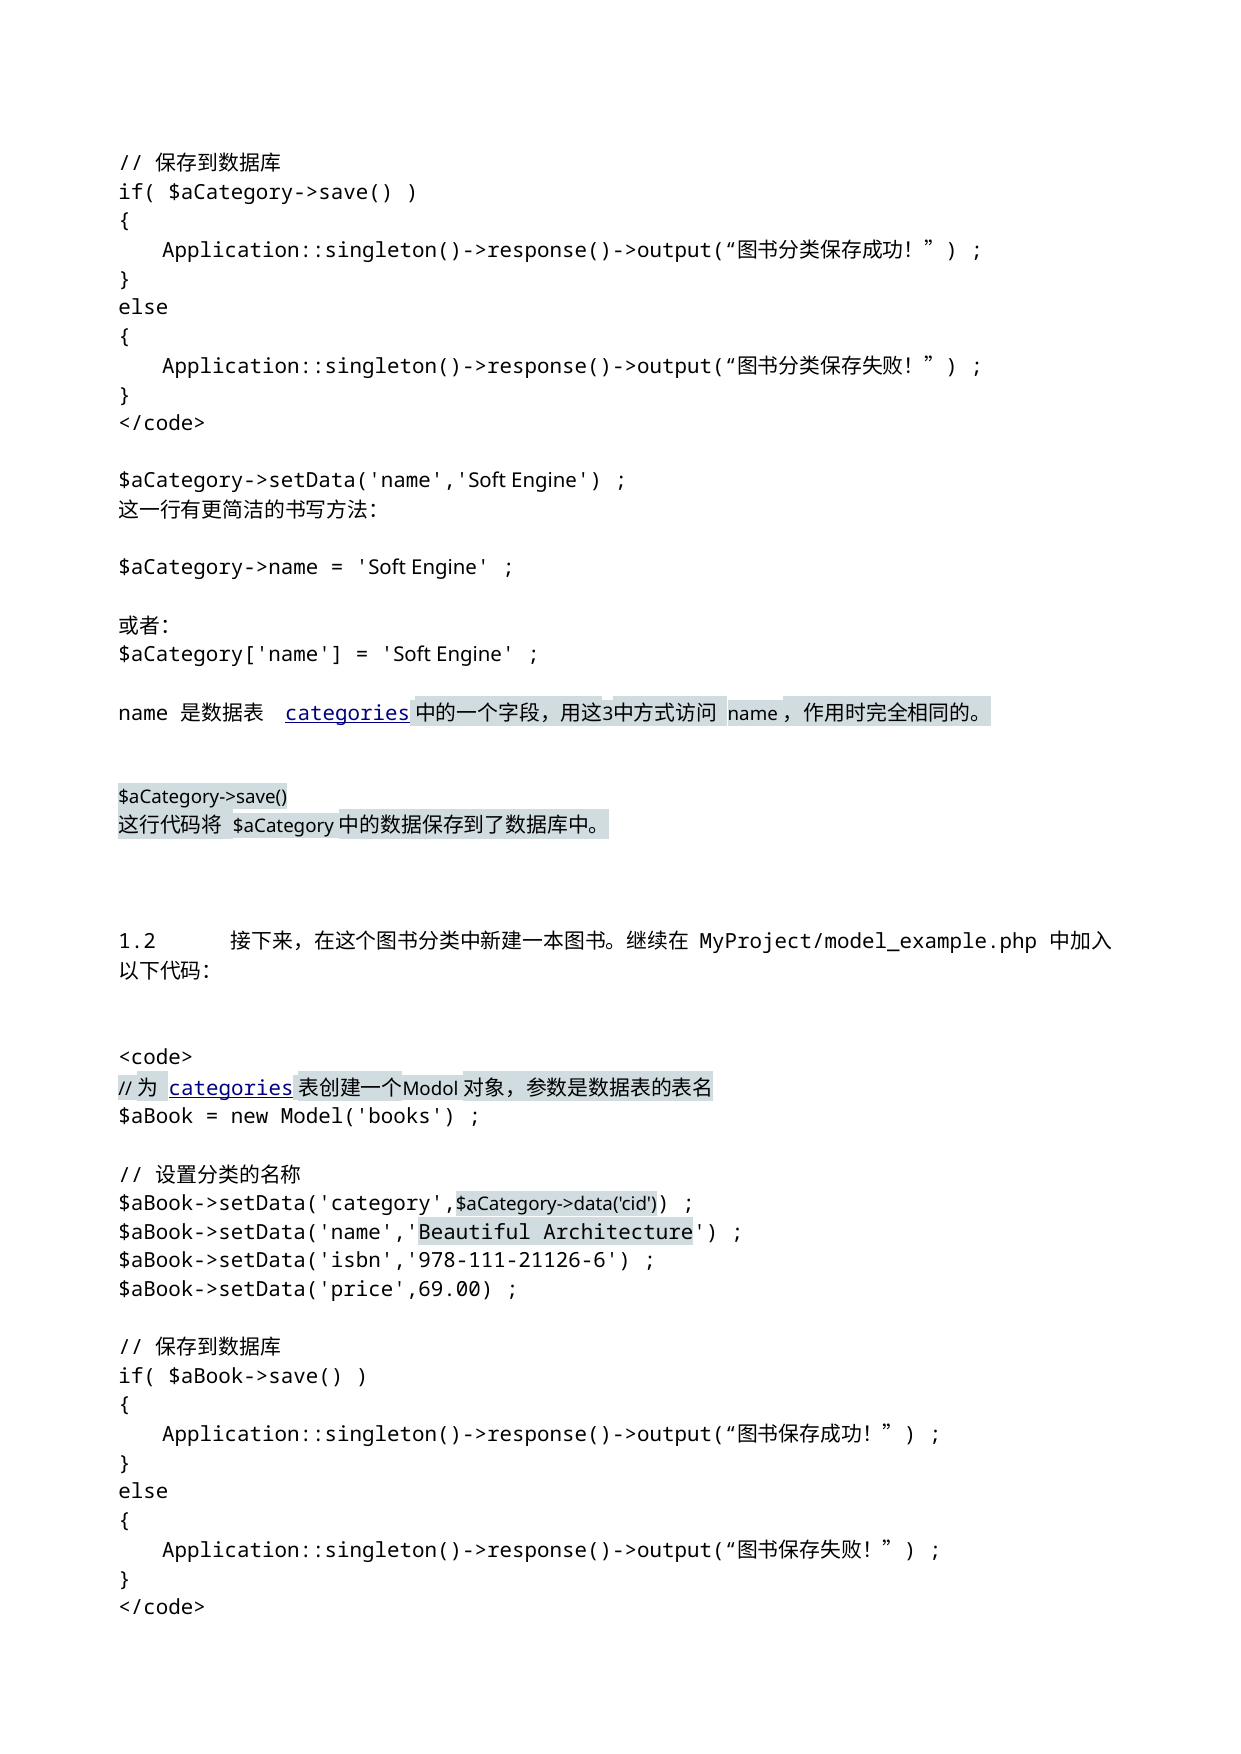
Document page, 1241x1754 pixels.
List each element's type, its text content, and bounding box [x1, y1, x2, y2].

text } [118, 380, 1122, 408]
text 这一行有更简洁的书写方法： [118, 493, 1122, 524]
text $aCategory->save() [118, 783, 1122, 809]
text </code> [118, 408, 1122, 437]
text $aCategory->setData('name','Soft Engine') ; [118, 465, 1122, 493]
text else [118, 1476, 1122, 1505]
text Application::singleton()->response()->output(“图书保存成功！”) ; [118, 1418, 1122, 1448]
text $aBook = new Model('books') ; [118, 1101, 1122, 1129]
text Application::singleton()->response()->output(“图书保存失败！”) ; [118, 1533, 1122, 1564]
text // 保存到数据库 [118, 147, 1122, 177]
text $aBook->setData('category',$aCategory->data('cid')) ; [118, 1188, 1122, 1217]
text $aCategory['name'] = 'Soft Engine' ; [118, 639, 1122, 668]
text if( $aBook->save() ) [118, 1361, 1122, 1389]
text // 为 categories 表创建一个Modol 对象，参数是数据表的表名 [118, 1071, 1122, 1101]
text Application::singleton()->response()->output(“图书分类保存成功！”) ; [118, 234, 1122, 264]
text 或者： [118, 609, 1122, 639]
text $aBook->setData('price',69.00) ; [118, 1274, 1122, 1302]
list 接下来，在这个图书分类中新建一本图书。继续在 MyProject/model_example.php 中加入以下代码： [118, 924, 1122, 985]
text // 保存到数据库 [118, 1331, 1122, 1361]
text { [118, 321, 1122, 349]
text <code> [118, 1042, 1122, 1071]
text if( $aCategory->save() ) [118, 177, 1122, 205]
text Application::singleton()->response()->output(“图书分类保存失败！”) ; [118, 349, 1122, 380]
text $aBook->setData('isbn','978-111-21126-6') ; [118, 1245, 1122, 1274]
text $aCategory->name = 'Soft Engine' ; [118, 552, 1122, 581]
text $aBook->setData('name','Beautiful Architecture') ; [118, 1217, 1122, 1245]
text } [118, 1564, 1122, 1592]
text { [118, 1389, 1122, 1418]
text { [118, 1505, 1122, 1533]
text } [118, 264, 1122, 292]
text } [118, 1448, 1122, 1476]
text name 是数据表 categories 中的一个字段，用这3中方式访问 name ，作用时完全相同的。 [118, 696, 1122, 726]
text else [118, 292, 1122, 321]
text // 设置分类的名称 [118, 1158, 1122, 1188]
text </code> [118, 1592, 1122, 1621]
text { [118, 205, 1122, 234]
text 这行代码将 $aCategory 中的数据保存到了数据库中。 [118, 809, 1122, 839]
